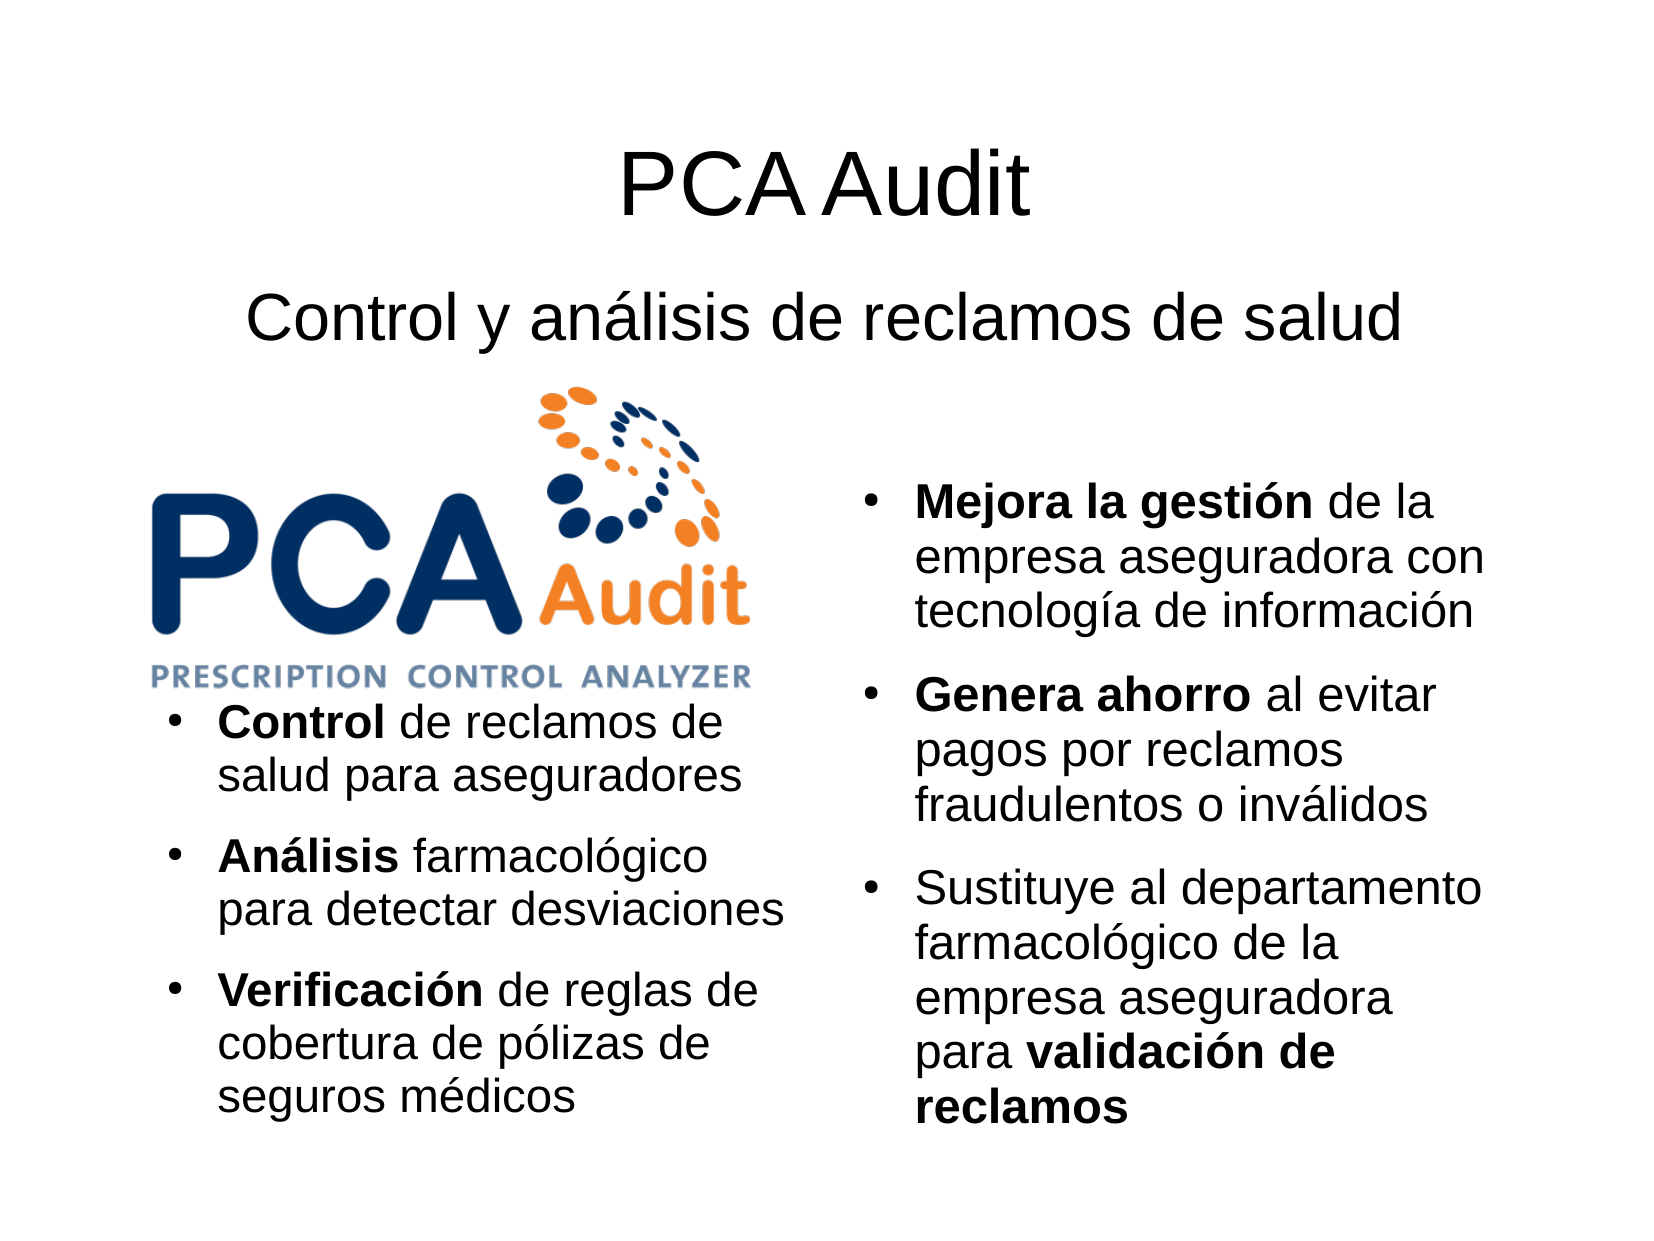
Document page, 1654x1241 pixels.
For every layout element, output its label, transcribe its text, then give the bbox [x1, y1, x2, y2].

title PCA Audit Control y análisis de reclamos de salud [80, 161, 1569, 369]
list Mejora la gestión de la empresa aseguradora con tecnología de información Genera ahorro al evitar pagos por reclamos fraudulentos o inválidos Sustituye al departamento farmacológico de la empresa aseguradora para validación de reclamos [845, 474, 1501, 1135]
picture [135, 369, 769, 698]
list Control de reclamos de salud para aseguradores Análisis farmacológico para detectar desviaciones Verificación de reglas de cobertura de pólizas de seguros médicos [150, 695, 811, 1130]
